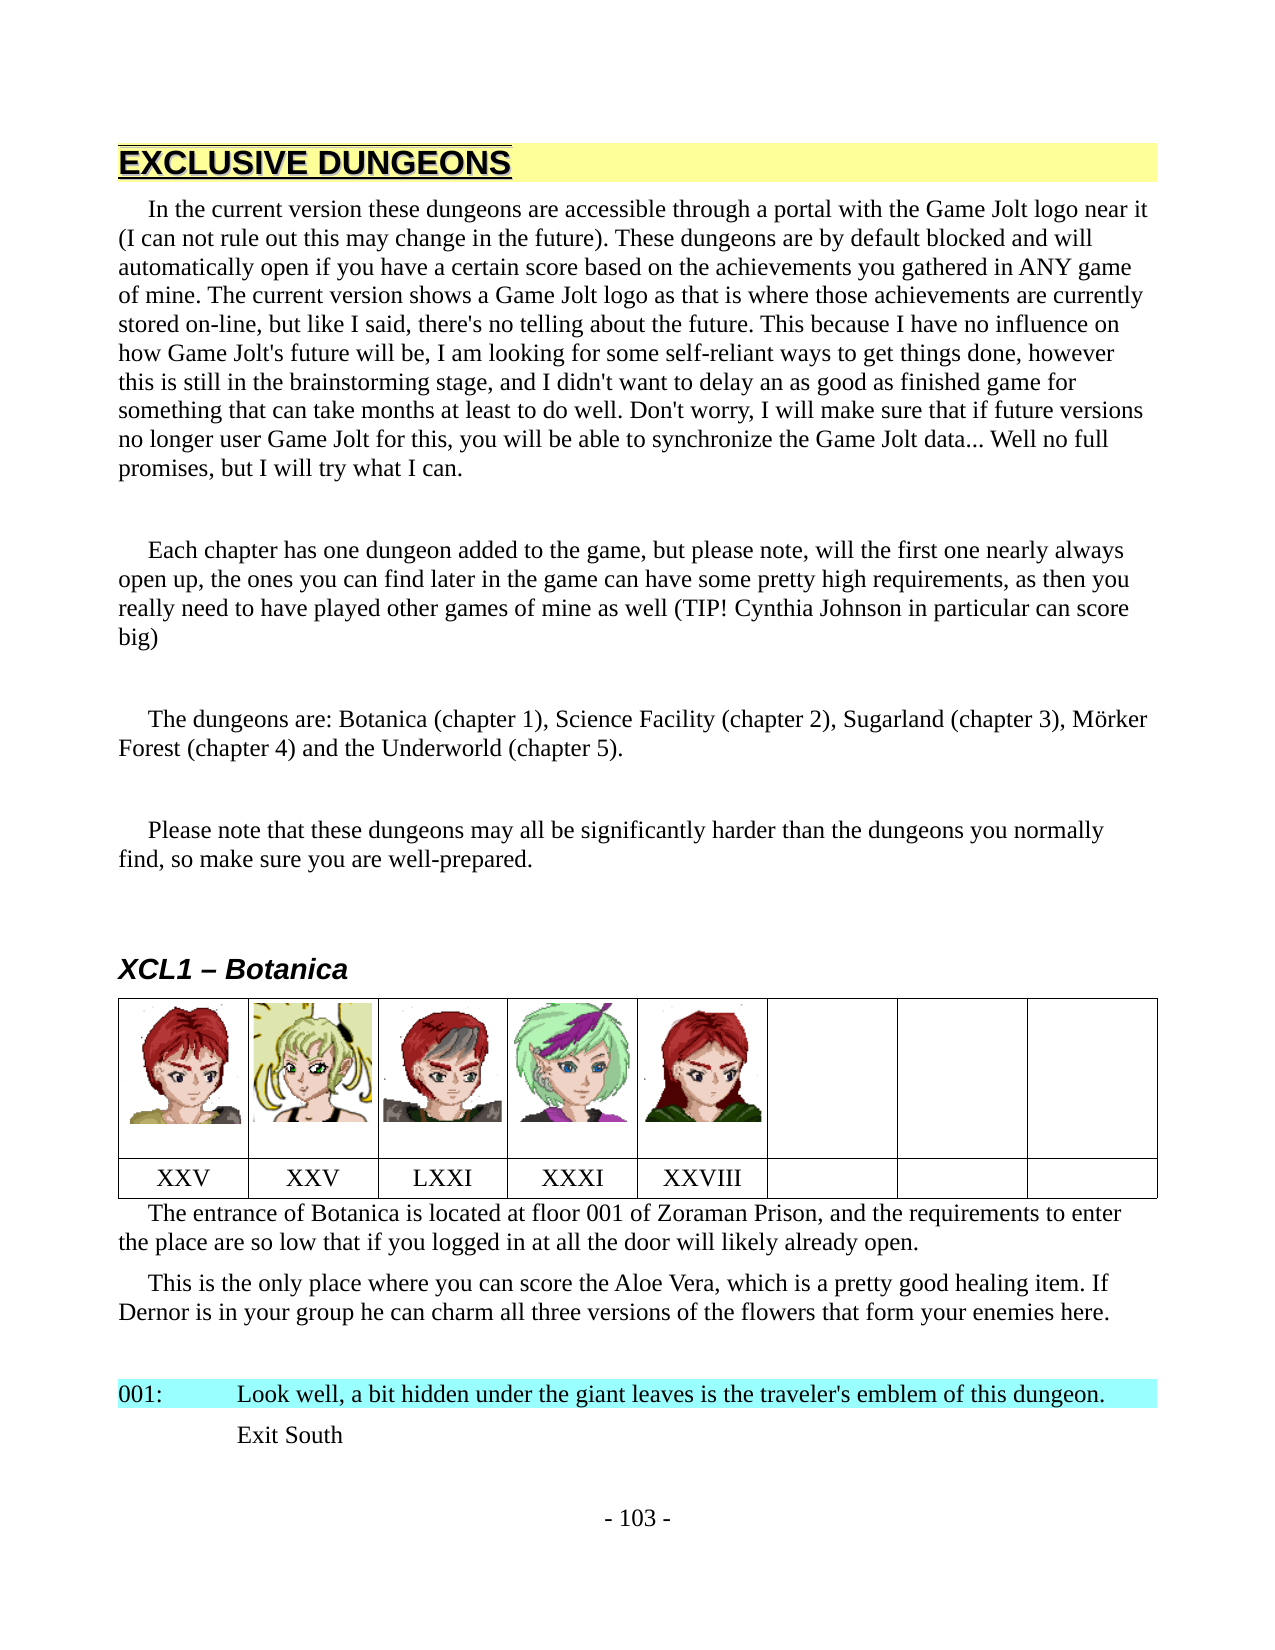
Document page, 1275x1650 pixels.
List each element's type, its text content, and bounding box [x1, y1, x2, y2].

table_cell [1028, 1159, 1157, 1198]
text The entrance of Botanica is located at floor 001 of Zoraman Prison, and the requirements to enter the place are so low that if you logged in at all the door will likely already open. [118, 1199, 1157, 1256]
table_cell XXV [249, 1159, 378, 1198]
subtitle EXCLUSIVE DUNGEONS [118, 143, 1157, 182]
table_header [119, 999, 248, 1158]
table_cell XXV [119, 1159, 248, 1198]
text Please note that these dungeons may all be significantly harder than the dungeons you normally find, so make sure you are well-prepared. [118, 816, 1157, 873]
text Each chapter has one dungeon added to the game, but please note, will the first one nearly always open up, the ones you can find later in the game can have some pretty high requirements, as then you really need to have played other games of mine as well (TIP! Cynthia Johnson in particular can score big) [118, 536, 1157, 651]
text Exit South [118, 1421, 1157, 1449]
text This is the only place where you can score the Aloe Vera, which is a pretty good healing item. If Dernor is in your group he can charm all three versions of the flowers that form your enemies here. [118, 1268, 1157, 1326]
picture [643, 1003, 762, 1122]
table_header [638, 999, 767, 1158]
picture [253, 1003, 372, 1122]
text In the current version these dungeons are accessible through a portal with the Game Jolt logo near it (I can not rule out this may change in the future). These dungeons are by default blocked and will automatically open if you have a certain score based on the achievements you gathered in ANY game of mine. The current version shows a Game Jolt logo as that is where those achievements are currently stored on-line, but like I said, there's no telling about the future. This because I have no influence on how Game Jolt's future will be, I am looking for some self-reliant ways to get things done, however this is still in the brainstorming stage, and I didn't want to delay an as good as finished game for something that can take months at least to do well. Don't worry, I will make sure that if future versions no longer user Game Jolt for this, you will be able to synchronize the Game Jolt data... Well no full promises, but I will try what I can. [118, 194, 1157, 482]
table_header [1028, 999, 1157, 1158]
table_cell XXVIII [638, 1159, 767, 1198]
table_header [898, 999, 1027, 1158]
table_cell LXXI [379, 1159, 507, 1198]
text The dungeons are: Botanica (chapter 1), Science Facility (chapter 2), Sugarland (chapter 3), Mörker Forest (chapter 4) and the Underworld (chapter 5). [118, 704, 1157, 762]
text 001: Look well, a bit hidden under the giant leaves is the traveler's emblem of this dungeon. [118, 1379, 1157, 1408]
table_header [249, 999, 378, 1158]
picture [513, 1003, 632, 1122]
subtitle XCL1 – Botanica [118, 952, 1157, 985]
table_header [508, 999, 637, 1158]
picture [124, 1003, 242, 1124]
table_header [768, 999, 897, 1158]
picture [383, 1003, 502, 1122]
table_header [379, 999, 507, 1158]
table_cell [768, 1159, 897, 1198]
table_cell XXXI [508, 1159, 637, 1198]
table_cell [898, 1159, 1027, 1198]
